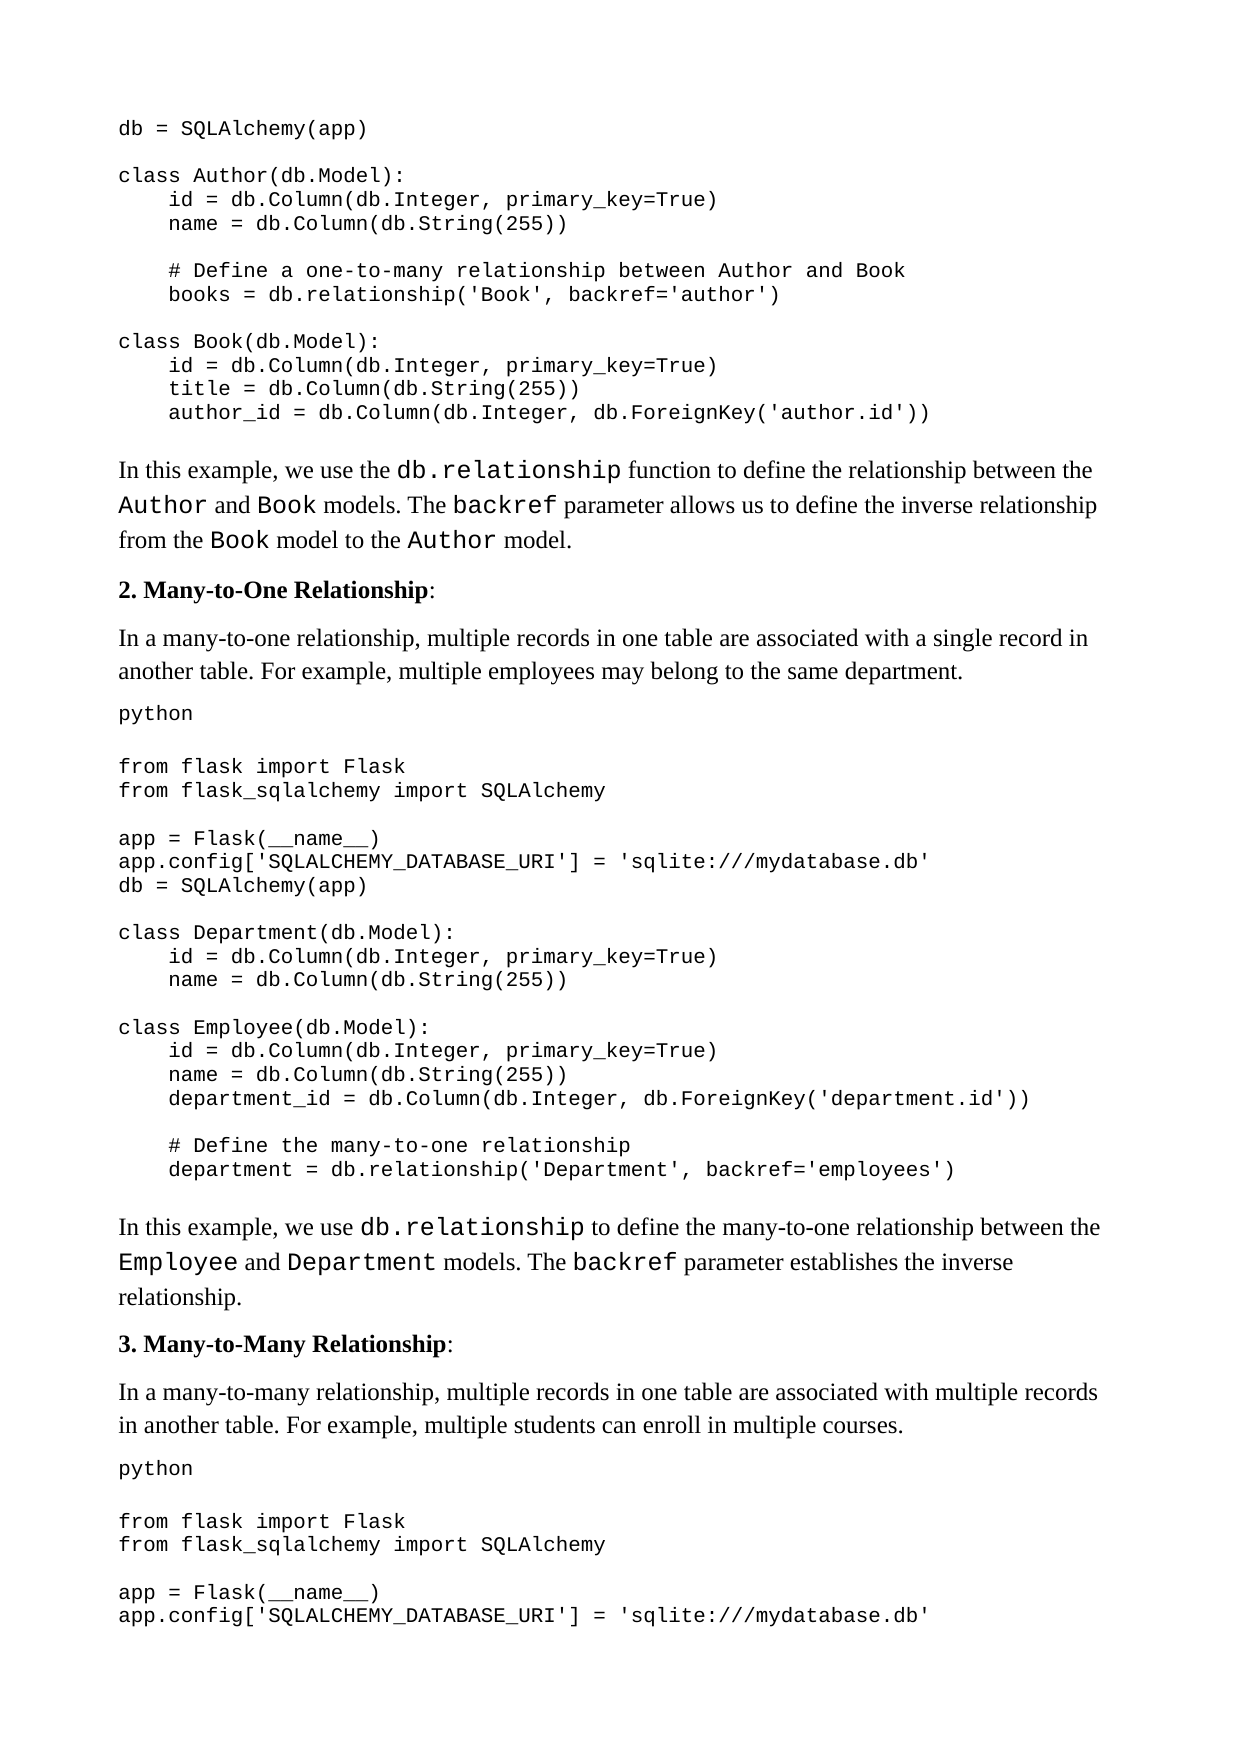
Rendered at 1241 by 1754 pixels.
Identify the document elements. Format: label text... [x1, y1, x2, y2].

text class Department(db.Model): [118, 922, 1122, 946]
text id = db.Column(db.Integer, primary_key=True) [118, 1040, 1122, 1064]
text id = db.Column(db.Integer, primary_key=True) [118, 354, 1122, 378]
text # Define the many-to-one relationship [118, 1135, 1122, 1158]
text title = db.Column(db.String(255)) [118, 378, 1122, 402]
text app = Flask(__name__) [118, 827, 1122, 851]
text department_id = db.Column(db.Integer, db.ForeignKey('department.id')) [118, 1088, 1122, 1111]
text class Book(db.Model): [118, 331, 1122, 354]
text In this example, we use the db.relationship function to define the relationship between the Author and Book models. The backref parameter allows us to define the inverse relationship from the Book model to the Author model. [118, 455, 1122, 556]
text app = Flask(__name__) [118, 1582, 1122, 1605]
text In a many-to-many relationship, multiple records in one table are associated with multiple records in another table. For example, multiple students can enroll in multiple courses. [118, 1377, 1122, 1439]
text db = SQLAlchemy(app) [118, 875, 1122, 898]
text name = db.Column(db.String(255)) [118, 1064, 1122, 1088]
text id = db.Column(db.Integer, primary_key=True) [118, 189, 1122, 213]
text name = db.Column(db.String(255)) [118, 213, 1122, 236]
text 3. Many-to-Many Relationship: [118, 1329, 1122, 1358]
text department = db.relationship('Department', backref='employees') [118, 1158, 1122, 1182]
text class Author(db.Model): [118, 165, 1122, 189]
text In this example, we use db.relationship to define the many-to-one relationship between the Employee and Department models. The backref parameter establishes the inverse relationship. [118, 1212, 1122, 1311]
text class Employee(db.Model): [118, 1017, 1122, 1040]
text author_id = db.Column(db.Integer, db.ForeignKey('author.id')) [118, 402, 1122, 426]
text db = SQLAlchemy(app) [118, 118, 1122, 142]
text python [118, 703, 1122, 727]
text python [118, 1458, 1122, 1481]
text from flask import Flask [118, 757, 1122, 780]
text name = db.Column(db.String(255)) [118, 969, 1122, 993]
text from flask import Flask [118, 1511, 1122, 1534]
text # Define a one-to-many relationship between Author and Book [118, 260, 1122, 284]
text from flask_sqlalchemy import SQLAlchemy [118, 1534, 1122, 1558]
text app.config['SQLALCHEMY_DATABASE_URI'] = 'sqlite:///mydatabase.db' [118, 851, 1122, 875]
text id = db.Column(db.Integer, primary_key=True) [118, 946, 1122, 969]
text books = db.relationship('Book', backref='author') [118, 284, 1122, 307]
text In a many-to-one relationship, multiple records in one table are associated with a single record in another table. For example, multiple employees may belong to the same department. [118, 623, 1122, 684]
text from flask_sqlalchemy import SQLAlchemy [118, 780, 1122, 804]
text 2. Many-to-One Relationship: [118, 575, 1122, 604]
text app.config['SQLALCHEMY_DATABASE_URI'] = 'sqlite:///mydatabase.db' [118, 1605, 1122, 1629]
